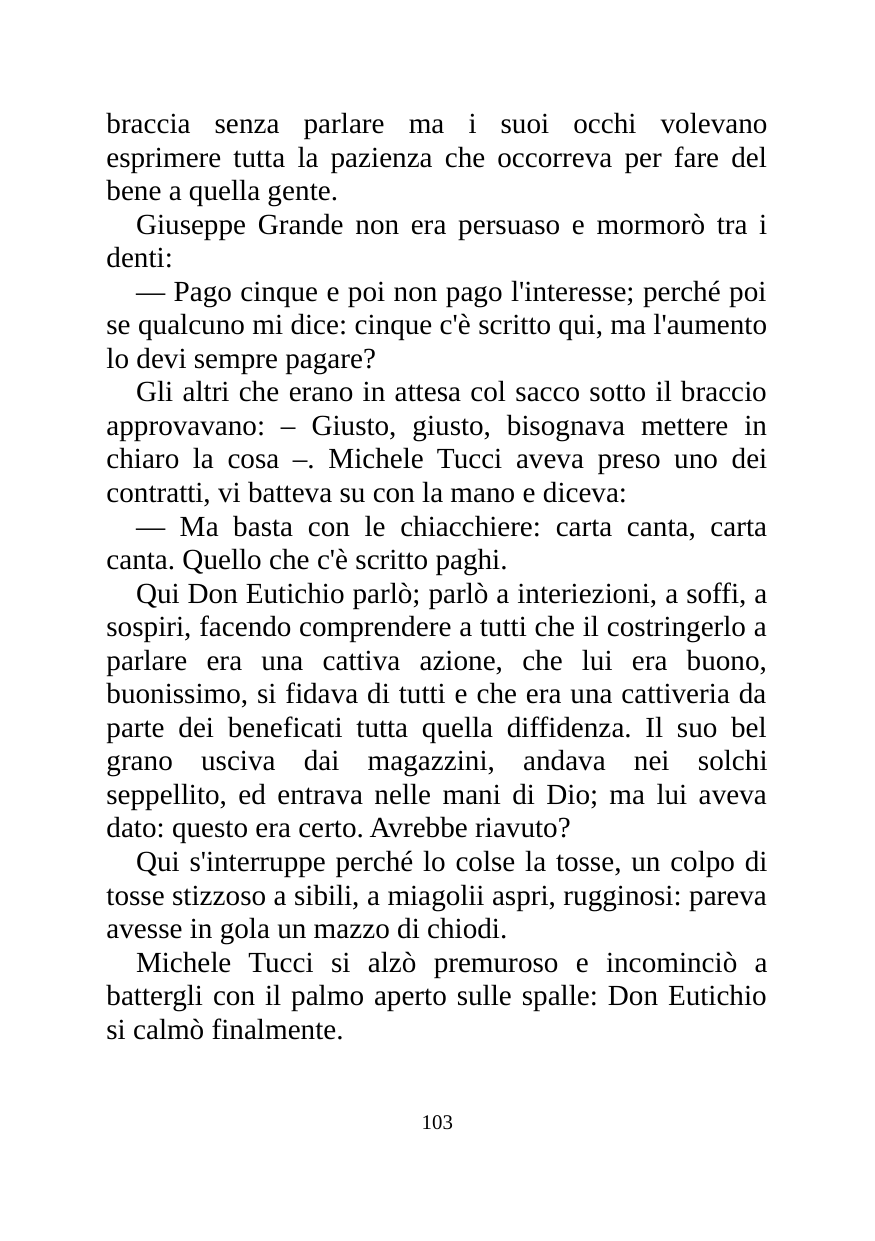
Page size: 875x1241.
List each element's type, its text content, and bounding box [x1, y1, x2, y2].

text — Ma basta con le chiacchiere: carta canta, carta canta. Quello che c'è scritto paghi. [106, 509, 768, 576]
text Michele Tucci si alzò premuroso e incominciò a battergli con il palmo aperto sulle spalle: Don Eutichio si calmò finalmente. [106, 945, 768, 1045]
text Gli altri che erano in attesa col sacco sotto il braccio approvavano: – Giusto, giusto, bisognava mettere in chiaro la cosa –. Michele Tucci aveva preso uno dei contratti, vi batteva su con la mano e diceva: [106, 374, 768, 509]
text Qui s'interruppe perché lo colse la tosse, un colpo di tosse stizzoso a sibili, a miagolii aspri, rugginosi: pareva avesse in gola un mazzo di chiodi. [106, 844, 768, 945]
text Qui Don Eutichio parlò; parlò a interiezioni, a soffi, a sospiri, facendo comprendere a tutti che il costringerlo a parlare era una cattiva azione, che lui era buono, buonissimo, si fidava di tutti e che era una cattiveria da parte dei beneficati tutta quella diffidenza. Il suo bel grano usciva dai magazzini, andava nei solchi seppellito, ed entrava nelle mani di Dio; ma lui aveva dato: questo era certo. Avrebbe riavuto? [106, 576, 768, 844]
text Giuseppe Grande non era persuaso e mormorò tra i denti: [106, 207, 768, 274]
text braccia senza parlare ma i suoi occhi volevano esprimere tutta la pazienza che occorreva per fare del bene a quella gente. [106, 106, 768, 207]
text — Pago cinque e poi non pago l'interesse; perché poi se qualcuno mi dice: cinque c'è scritto qui, ma l'aumento lo devi sempre pagare? [106, 274, 768, 374]
